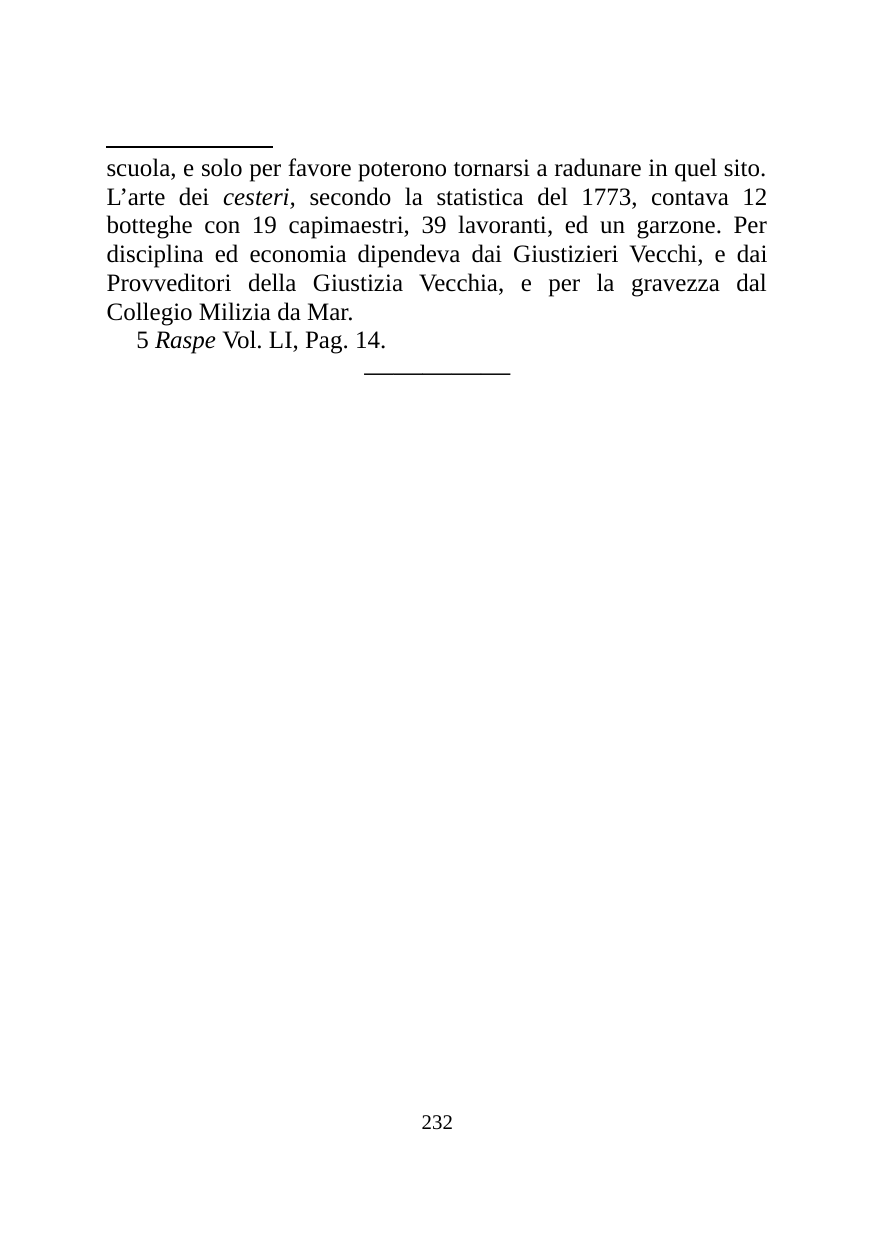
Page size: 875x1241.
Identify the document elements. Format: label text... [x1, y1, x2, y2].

subtitle ――――― [106, 354, 768, 388]
text Raspe Vol. LI, Pag. 14. [106, 325, 768, 354]
text scuola, e solo per favore poterono tornarsi a radunare in quel sito. L’arte dei cesteri, secondo la statistica del 1773, contava 12 botteghe con 19 capimaestri, 39 lavoranti, ed un garzone. Per disciplina ed economia dipendeva dai Giustizieri Vecchi, e dai Provveditori della Giustizia Vecchia, e per la gravezza dal Collegio Milizia da Mar. [106, 153, 768, 325]
